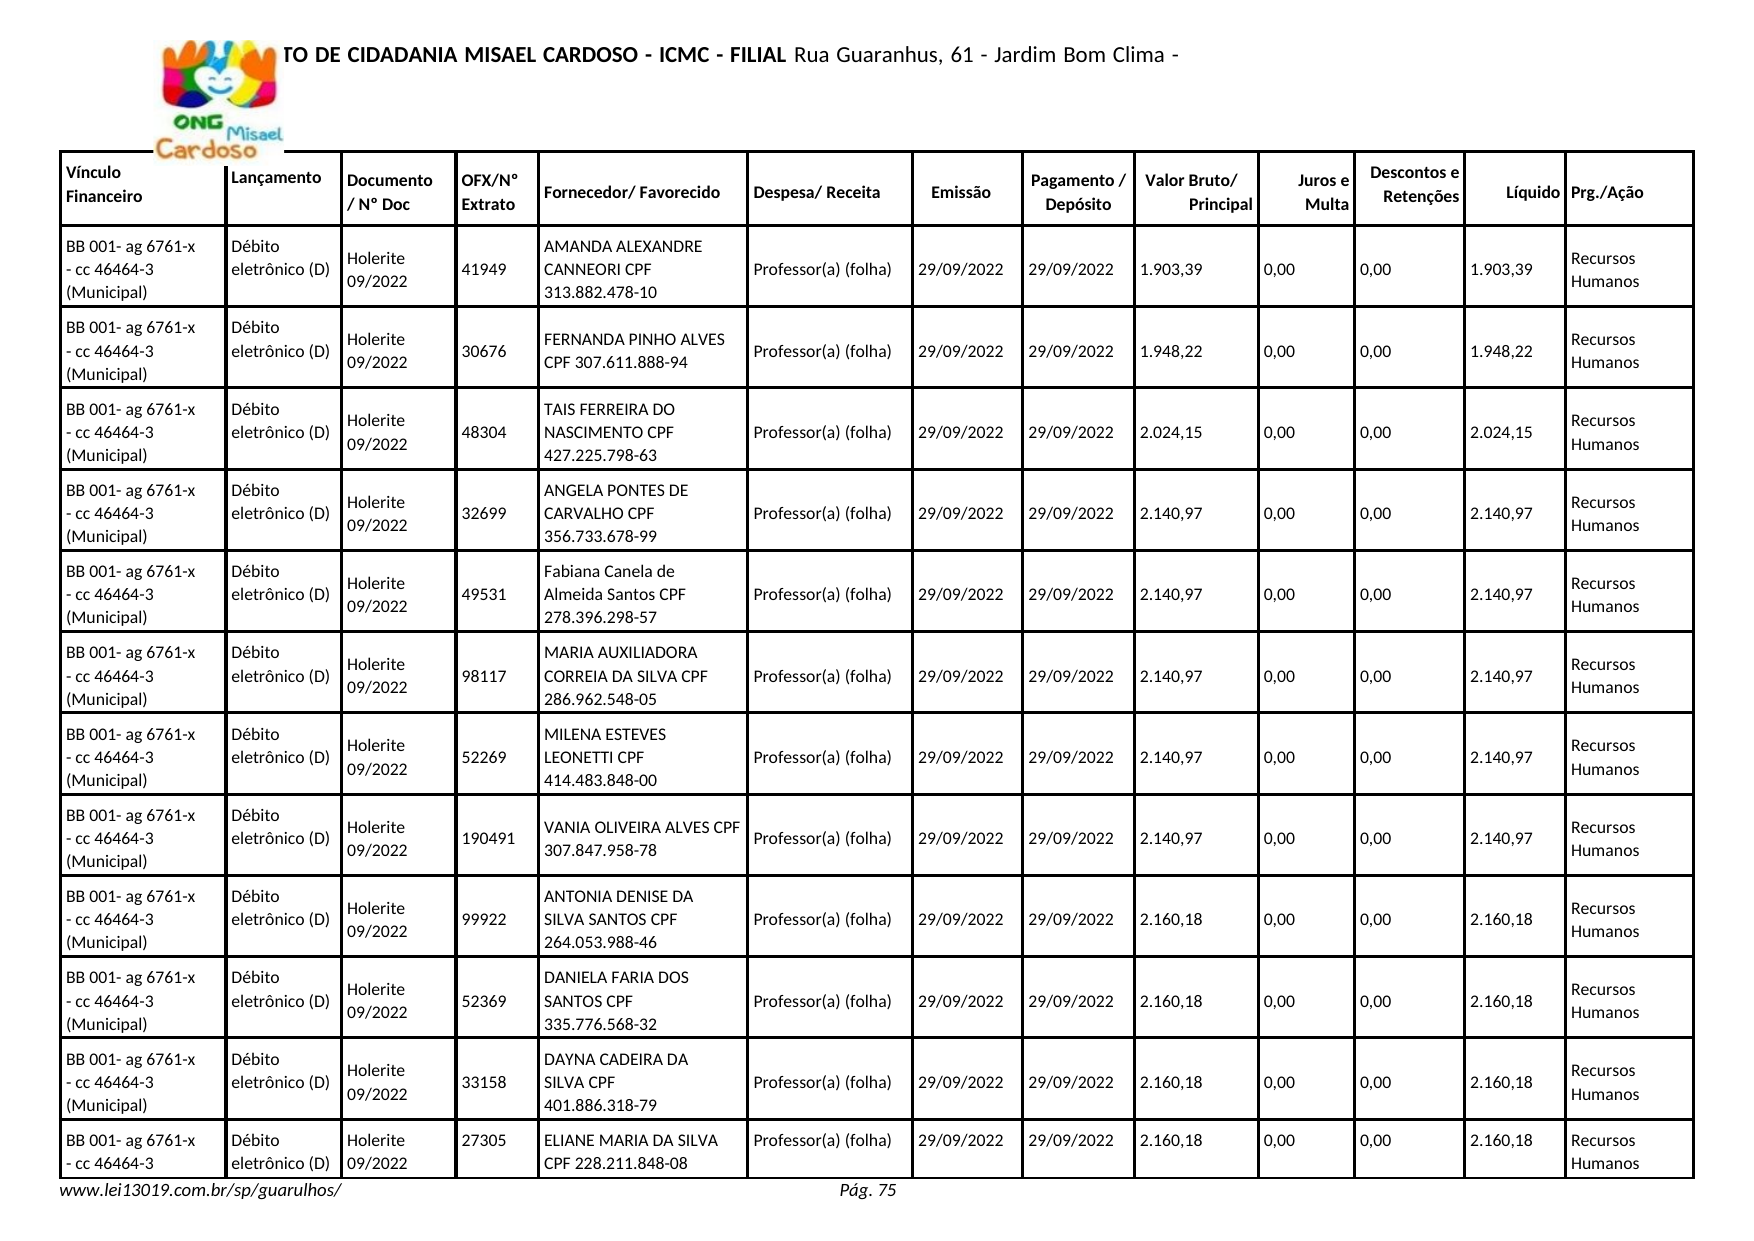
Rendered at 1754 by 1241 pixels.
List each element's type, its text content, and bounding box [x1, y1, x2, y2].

table_cell 29/09/2022 [914, 389, 1021, 467]
table_cell Débito eletrônico (D) [228, 552, 340, 630]
table_cell 0,00 [1356, 714, 1463, 792]
table_cell 27305 [458, 1121, 537, 1177]
table_cell Recursos Humanos [1567, 714, 1692, 792]
table_cell 0,00 [1356, 308, 1463, 386]
table_cell 29/09/2022 [914, 471, 1021, 549]
table_cell 2.160,18 [1466, 1121, 1564, 1177]
table_cell 29/09/2022 [914, 308, 1021, 386]
table_cell Holerite 09/2022 [343, 308, 454, 386]
table_cell 190491 [458, 796, 537, 874]
table_cell 29/09/2022 [1024, 958, 1133, 1036]
table_cell 2.160,18 [1466, 1039, 1564, 1117]
table_cell 0,00 [1260, 796, 1353, 874]
table_cell 2.024,15 [1466, 389, 1564, 467]
table_cell Despesa/ Receita [749, 153, 911, 224]
table_cell Débito eletrônico (D) [228, 796, 340, 874]
table_cell 2.140,97 [1466, 471, 1564, 549]
table_cell Fornecedor/ Favorecido [540, 153, 746, 224]
table_cell DAYNA CADEIRA DA SILVA CPF 401.886.318-79 [540, 1039, 746, 1117]
table_cell 29/09/2022 [1024, 552, 1133, 630]
table_cell Professor(a) (folha) [749, 714, 911, 792]
table_cell 2.140,97 [1466, 552, 1564, 630]
table_cell 0,00 [1356, 389, 1463, 467]
table_cell Débito eletrônico (D) [228, 714, 340, 792]
table_cell 1.903,39 [1136, 227, 1257, 305]
table_cell 0,00 [1260, 552, 1353, 630]
table_cell 0,00 [1356, 958, 1463, 1036]
table_cell 0,00 [1260, 633, 1353, 711]
table_cell 1.948,22 [1466, 308, 1564, 386]
table_cell Professor(a) (folha) [749, 958, 911, 1036]
table_cell Documento / Nº Doc [343, 153, 454, 224]
table_cell Holerite 09/2022 [343, 227, 454, 305]
table_cell 0,00 [1260, 1039, 1353, 1117]
table_cell 0,00 [1260, 308, 1353, 386]
table_cell 0,00 [1356, 471, 1463, 549]
table_cell 2.140,97 [1136, 714, 1257, 792]
table_cell Débito eletrônico (D) [228, 389, 340, 467]
table_cell 2.140,97 [1136, 552, 1257, 630]
table_cell BB 001- ag 6761-x - cc 46464-3 (Municipal) [62, 958, 224, 1036]
table_cell Holerite 09/2022 [343, 552, 454, 630]
table_cell Holerite 09/2022 [343, 714, 454, 792]
table_cell Valor Bruto/ Principal [1136, 153, 1257, 224]
table_cell 0,00 [1356, 877, 1463, 955]
table_cell Professor(a) (folha) [749, 471, 911, 549]
table_cell Recursos Humanos [1567, 471, 1692, 549]
table_cell BB 001- ag 6761-x - cc 46464-3 (Municipal) [62, 389, 224, 467]
table_cell 29/09/2022 [1024, 1039, 1133, 1117]
table_cell BB 001- ag 6761-x - cc 46464-3 (Municipal) [62, 796, 224, 874]
table_cell Vínculo Financeiro [62, 153, 224, 224]
table_cell 99922 [458, 877, 537, 955]
table_cell 29/09/2022 [1024, 471, 1133, 549]
table_cell 0,00 [1260, 1121, 1353, 1177]
table_cell Lançamento [228, 153, 340, 224]
table_cell BB 001- ag 6761-x - cc 46464-3 (Municipal) [62, 714, 224, 792]
table_cell Recursos Humanos [1567, 877, 1692, 955]
table_cell Recursos Humanos [1567, 552, 1692, 630]
table_cell 29/09/2022 [1024, 389, 1133, 467]
table_cell Holerite 09/2022 [343, 1039, 454, 1117]
table_cell 2.140,97 [1466, 633, 1564, 711]
table_cell 0,00 [1356, 552, 1463, 630]
table_cell 52369 [458, 958, 537, 1036]
table_cell BB 001- ag 6761-x - cc 46464-3 [62, 1121, 224, 1177]
table_cell 29/09/2022 [1024, 633, 1133, 711]
table_cell Descontos e Retenções [1356, 153, 1463, 224]
table_cell 2.160,18 [1136, 877, 1257, 955]
table_cell 29/09/2022 [1024, 796, 1133, 874]
table_cell Recursos Humanos [1567, 389, 1692, 467]
table_cell Holerite 09/2022 [343, 958, 454, 1036]
table_cell BB 001- ag 6761-x - cc 46464-3 (Municipal) [62, 1039, 224, 1117]
table_cell 29/09/2022 [1024, 714, 1133, 792]
table_cell Débito eletrônico (D) [228, 958, 340, 1036]
table_cell 33158 [458, 1039, 537, 1117]
table_cell Professor(a) (folha) [749, 1039, 911, 1117]
table_cell Professor(a) (folha) [749, 633, 911, 711]
table_cell Pagamento / Depósito [1024, 153, 1133, 224]
table_cell Professor(a) (folha) [749, 227, 911, 305]
table_cell 29/09/2022 [914, 1039, 1021, 1117]
table_cell 29/09/2022 [914, 227, 1021, 305]
table_cell 2.160,18 [1466, 877, 1564, 955]
table_cell AMANDA ALEXANDRE CANNEORI CPF 313.882.478-10 [540, 227, 746, 305]
table_cell 1.903,39 [1466, 227, 1564, 305]
table_cell Débito eletrônico (D) [228, 227, 340, 305]
table_cell 49531 [458, 552, 537, 630]
table_cell BB 001- ag 6761-x - cc 46464-3 (Municipal) [62, 633, 224, 711]
table_cell Prg./Ação [1567, 153, 1692, 224]
table_cell ANTONIA DENISE DA SILVA SANTOS CPF 264.053.988-46 [540, 877, 746, 955]
table_cell 2.140,97 [1466, 714, 1564, 792]
table_cell Débito eletrônico (D) [228, 308, 340, 386]
table_cell 1.948,22 [1136, 308, 1257, 386]
table_cell 0,00 [1260, 389, 1353, 467]
table_cell 29/09/2022 [914, 958, 1021, 1036]
table_cell Débito eletrônico (D) [228, 877, 340, 955]
table_cell 41949 [458, 227, 537, 305]
table_cell BB 001- ag 6761-x - cc 46464-3 (Municipal) [62, 227, 224, 305]
table_cell 2.160,18 [1466, 958, 1564, 1036]
table_cell Professor(a) (folha) [749, 877, 911, 955]
table_cell Juros e Multa [1260, 153, 1353, 224]
table_cell 0,00 [1356, 796, 1463, 874]
table_cell 29/09/2022 [914, 877, 1021, 955]
table_cell 0,00 [1260, 227, 1353, 305]
table_cell Líquido [1466, 153, 1564, 224]
table_cell 2.160,18 [1136, 1039, 1257, 1117]
table_cell 29/09/2022 [1024, 227, 1133, 305]
table_cell Holerite 09/2022 [343, 471, 454, 549]
table_cell 29/09/2022 [914, 714, 1021, 792]
table_cell Professor(a) (folha) [749, 308, 911, 386]
table_cell BB 001- ag 6761-x - cc 46464-3 (Municipal) [62, 308, 224, 386]
table_cell Recursos Humanos [1567, 796, 1692, 874]
table_cell 29/09/2022 [914, 796, 1021, 874]
table_cell Débito eletrônico (D) [228, 1121, 340, 1177]
table_cell DANIELA FARIA DOS SANTOS CPF 335.776.568-32 [540, 958, 746, 1036]
table_cell Débito eletrônico (D) [228, 471, 340, 549]
table_cell 32699 [458, 471, 537, 549]
table_cell Recursos Humanos [1567, 958, 1692, 1036]
table_cell 2.160,18 [1136, 1121, 1257, 1177]
table_cell 30676 [458, 308, 537, 386]
table_cell 0,00 [1356, 1121, 1463, 1177]
table_cell 2.160,18 [1136, 958, 1257, 1036]
table_cell Professor(a) (folha) [749, 1121, 911, 1177]
table_cell Holerite 09/2022 [343, 796, 454, 874]
table_cell 29/09/2022 [1024, 1121, 1133, 1177]
table_cell 2.140,97 [1466, 796, 1564, 874]
table_cell VANIA OLIVEIRA ALVES CPF 307.847.958-78 [540, 796, 746, 874]
table_cell 52269 [458, 714, 537, 792]
table_cell Recursos Humanos [1567, 1121, 1692, 1177]
table_cell 48304 [458, 389, 537, 467]
table_cell Holerite 09/2022 [343, 389, 454, 467]
table_cell Holerite 09/2022 [343, 1121, 454, 1177]
table_cell Holerite 09/2022 [343, 877, 454, 955]
table_cell 0,00 [1260, 958, 1353, 1036]
table_cell ANGELA PONTES DE CARVALHO CPF 356.733.678-99 [540, 471, 746, 549]
table_cell 29/09/2022 [1024, 877, 1133, 955]
table_cell Débito eletrônico (D) [228, 633, 340, 711]
table_cell Débito eletrônico (D) [228, 1039, 340, 1117]
table_cell BB 001- ag 6761-x - cc 46464-3 (Municipal) [62, 471, 224, 549]
table_cell MILENA ESTEVES LEONETTI CPF 414.483.848-00 [540, 714, 746, 792]
table_cell 29/09/2022 [914, 633, 1021, 711]
table_cell 0,00 [1356, 633, 1463, 711]
table_cell 2.024,15 [1136, 389, 1257, 467]
table_cell TAIS FERREIRA DO NASCIMENTO CPF 427.225.798-63 [540, 389, 746, 467]
table_cell 2.140,97 [1136, 796, 1257, 874]
table_cell BB 001- ag 6761-x - cc 46464-3 (Municipal) [62, 877, 224, 955]
table_cell 2.140,97 [1136, 471, 1257, 549]
table_cell FERNANDA PINHO ALVES CPF 307.611.888-94 [540, 308, 746, 386]
table_cell OFX/Nº Extrato [458, 153, 537, 224]
table_cell 29/09/2022 [914, 552, 1021, 630]
table_cell Professor(a) (folha) [749, 796, 911, 874]
table_cell 0,00 [1260, 877, 1353, 955]
table_cell Emissão [914, 153, 1021, 224]
table_cell Recursos Humanos [1567, 633, 1692, 711]
table_cell 98117 [458, 633, 537, 711]
table_cell 0,00 [1260, 471, 1353, 549]
table_cell Fabiana Canela de Almeida Santos CPF 278.396.298-57 [540, 552, 746, 630]
table_cell 2.140,97 [1136, 633, 1257, 711]
table_cell BB 001- ag 6761-x - cc 46464-3 (Municipal) [62, 552, 224, 630]
table_cell Recursos Humanos [1567, 308, 1692, 386]
table_cell Recursos Humanos [1567, 227, 1692, 305]
table_cell 0,00 [1356, 1039, 1463, 1117]
table_cell Professor(a) (folha) [749, 552, 911, 630]
table_cell 0,00 [1260, 714, 1353, 792]
table_cell Holerite 09/2022 [343, 633, 454, 711]
table_cell 29/09/2022 [914, 1121, 1021, 1177]
table_cell ELIANE MARIA DA SILVA CPF 228.211.848-08 [540, 1121, 746, 1177]
table_cell Recursos Humanos [1567, 1039, 1692, 1117]
table_cell 29/09/2022 [1024, 308, 1133, 386]
table_cell MARIA AUXILIADORA CORREIA DA SILVA CPF 286.962.548-05 [540, 633, 746, 711]
table_cell Professor(a) (folha) [749, 389, 911, 467]
table_cell 0,00 [1356, 227, 1463, 305]
